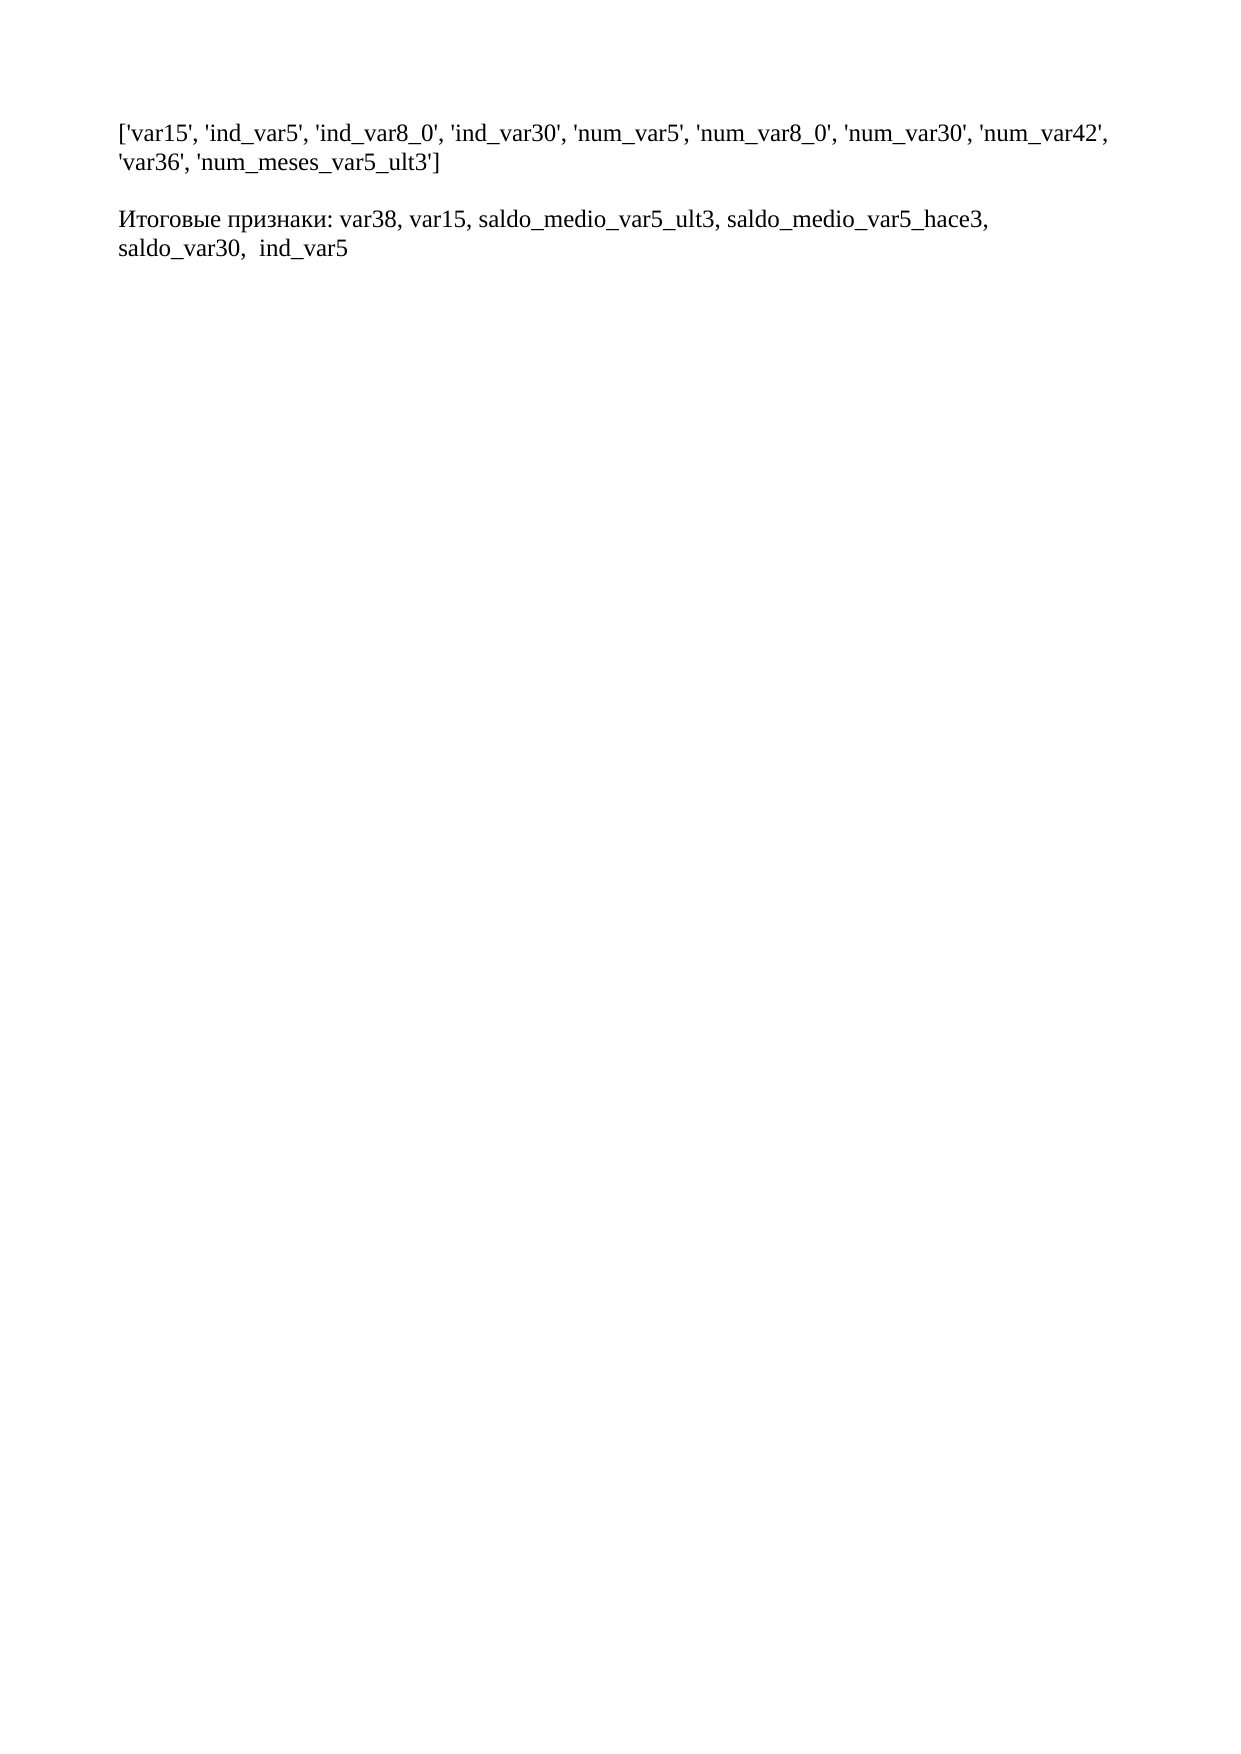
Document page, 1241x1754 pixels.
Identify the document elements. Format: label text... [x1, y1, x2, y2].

text ['var15', 'ind_var5', 'ind_var8_0', 'ind_var30', 'num_var5', 'num_var8_0', 'num_var30', 'num_var42', 'var36', 'num_meses_var5_ult3'] [118, 118, 1122, 176]
text Итоговые признаки: var38, var15, saldo_medio_var5_ult3, saldo_medio_var5_hace3, saldo_var30, ind_var5 [118, 204, 1122, 262]
